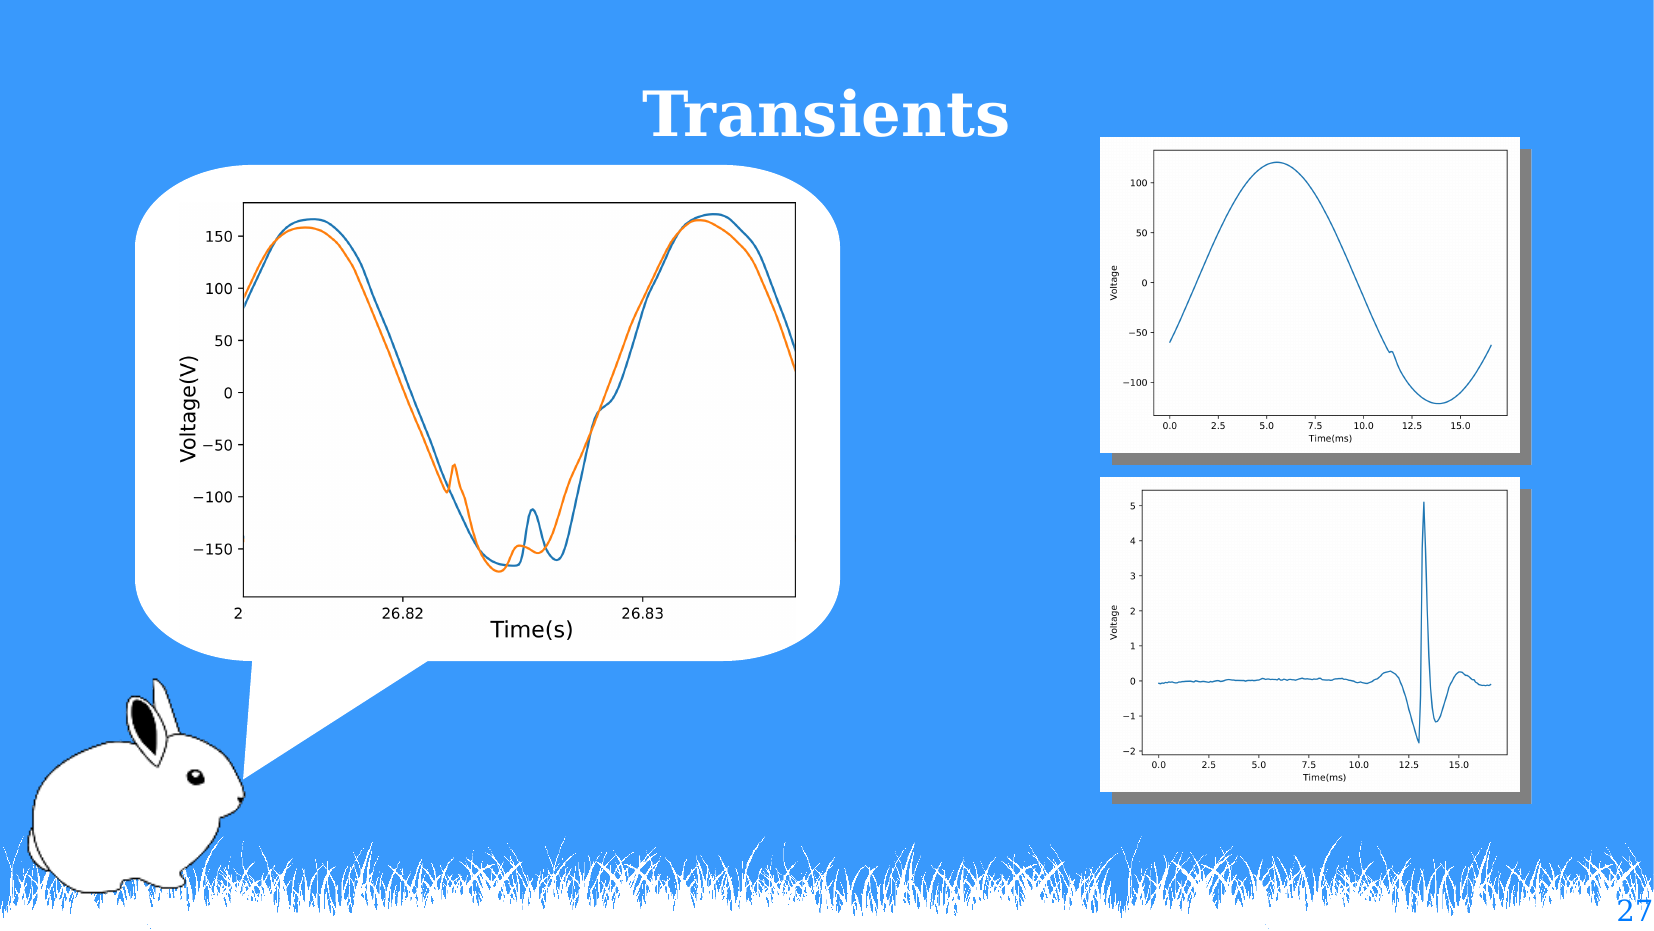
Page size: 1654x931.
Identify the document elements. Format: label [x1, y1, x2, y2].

picture [0, 0, 1654, 931]
title [82, 37, 1571, 193]
text_box [135, 164, 841, 756]
